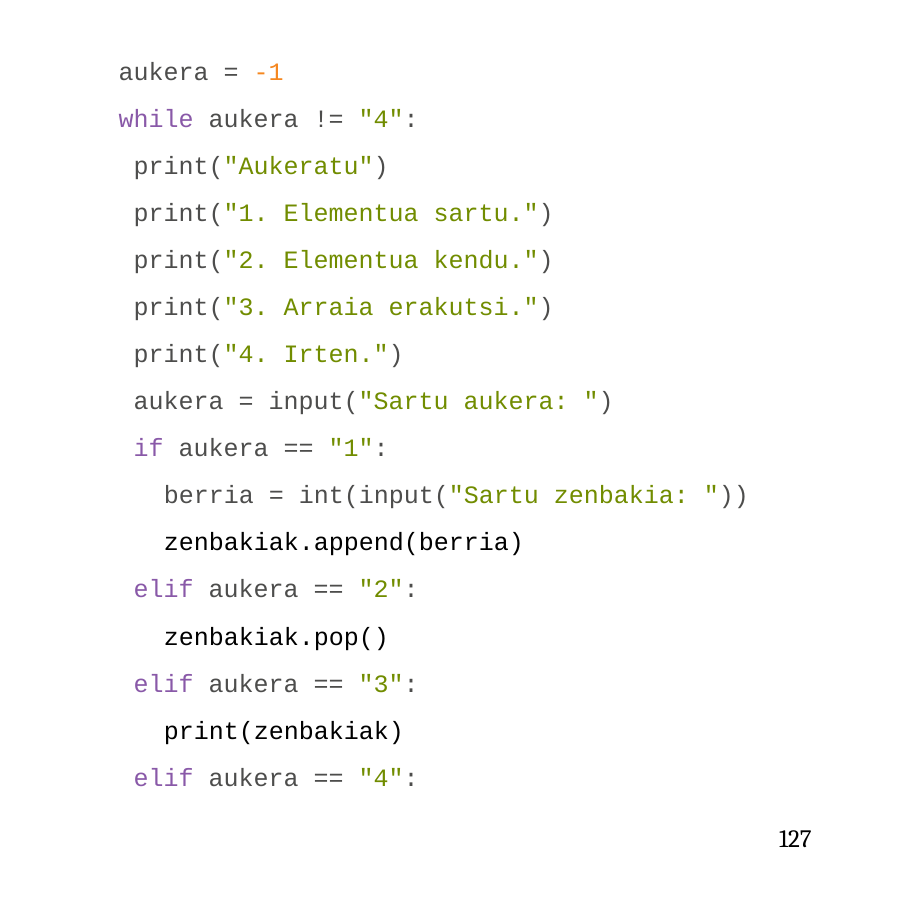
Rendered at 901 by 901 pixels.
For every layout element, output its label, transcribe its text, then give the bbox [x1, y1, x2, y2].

text print("Aukeratu") [118, 153, 811, 182]
text zenbakiak.append(berria) [118, 530, 811, 558]
text aukera = -1 [118, 59, 811, 87]
text print("3. Arraia erakutsi.") [118, 294, 811, 323]
text while aukera != "4": [118, 106, 811, 134]
text elif aukera == "2": [118, 577, 811, 605]
text print("2. Elementua kendu.") [118, 247, 811, 276]
text print(zenbakiak) [118, 718, 811, 747]
text elif aukera == "4": [118, 765, 811, 794]
text if aukera == "1": [118, 436, 811, 464]
text berria = int(input("Sartu zenbakia: ")) [118, 483, 811, 511]
text print("4. Irten.") [118, 342, 811, 370]
text aukera = input("Sartu aukera: ") [118, 389, 811, 417]
text zenbakiak.pop() [118, 624, 811, 652]
text elif aukera == "3": [118, 671, 811, 699]
text print("1. Elementua sartu.") [118, 200, 811, 229]
